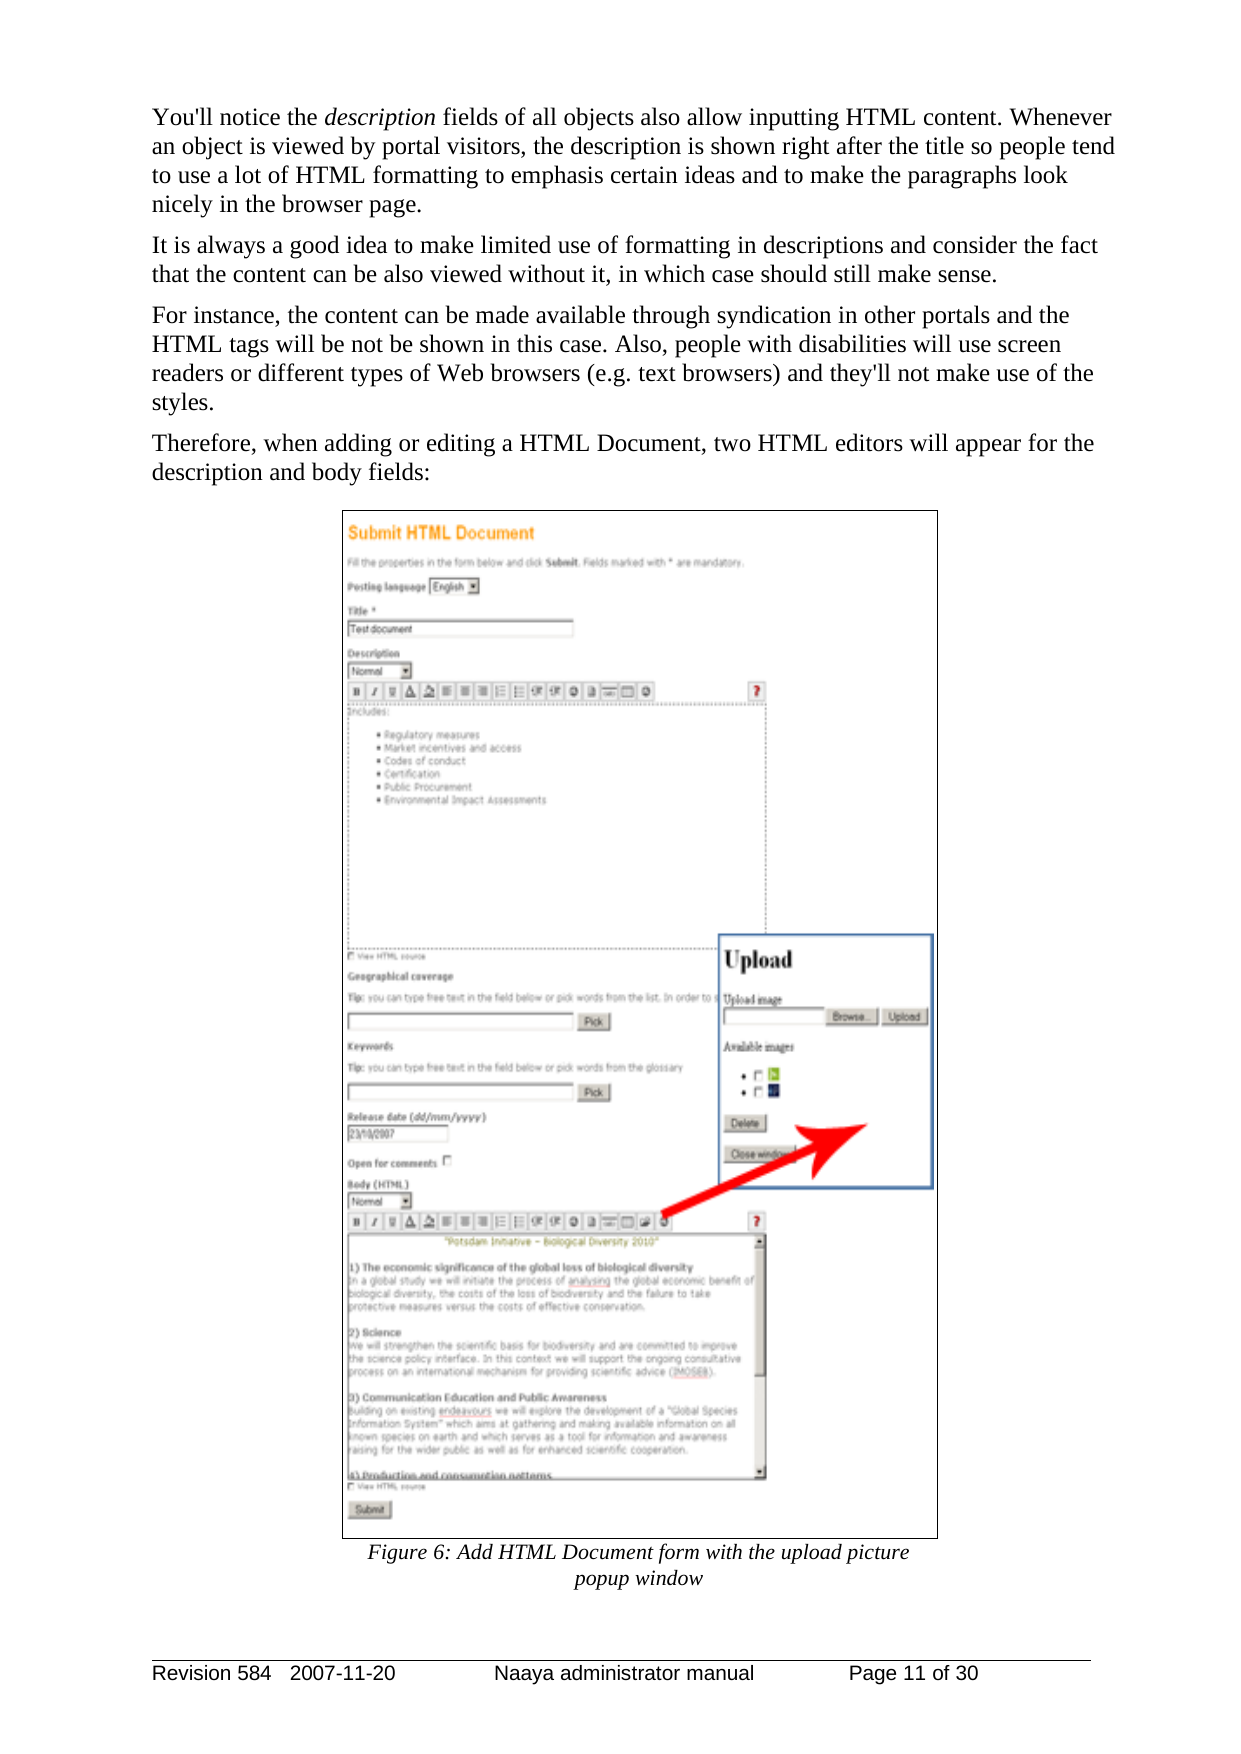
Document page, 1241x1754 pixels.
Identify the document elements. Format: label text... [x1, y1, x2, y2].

text It is always a good idea to make limited use of formatting in descriptions and consider the fact that the content can be also viewed without it, in which case should still make sense. [152, 229, 1128, 288]
text [343, 511, 937, 1538]
text For instance, the content can be made available through syndication in other portals and the HTML tags will be not be shown in this case. Also, people with disabilities will use screen readers or different types of Web browsers (e.g. text browsers) and they'll not make use of the styles. [152, 299, 1128, 416]
text Therefore, when adding or editing a HTML Document, two HTML editors will appear for the description and body fields: [152, 427, 1128, 486]
text Figure 6: Add HTML Document form with the upload picture popup window [342, 1539, 938, 1590]
text You'll notice the description fields of all objects also allow inputting HTML content. Whenever an object is viewed by portal visitors, the description is shown right after the title so people tend to use a lot of HTML formatting to emphasis certain ideas and to make the paragraphs look nicely in the browser page. [152, 102, 1128, 218]
